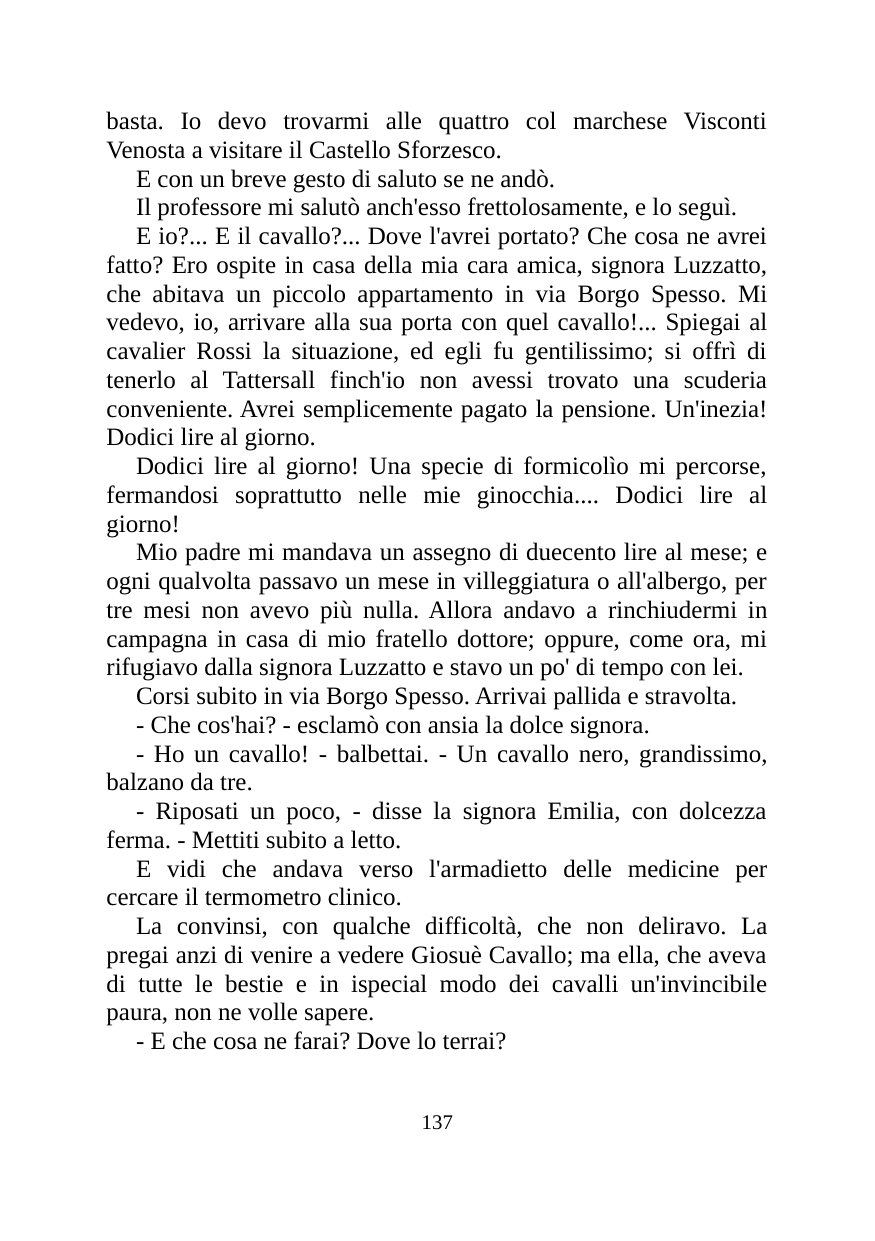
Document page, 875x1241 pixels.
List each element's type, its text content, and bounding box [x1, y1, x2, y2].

text Mio padre mi mandava un assegno di duecento lire al mese; e ogni qualvolta passavo un mese in villeggiatura o all'albergo, per tre mesi non avevo più nulla. Allora andavo a rinchiudermi in campagna in casa di mio fratello dottore; oppure, come ora, mi rifugiavo dalla signora Luzzatto e stavo un po' di tempo con lei. [106, 537, 768, 681]
text Il professore mi salutò anch'esso frettolosamente, e lo seguì. [106, 192, 768, 221]
text basta. Io devo trovarmi alle quattro col marchese Visconti Venosta a visitare il Castello Sforzesco. [106, 106, 768, 164]
text Corsi subito in via Borgo Spesso. Arrivai pallida e stravolta. [106, 681, 768, 710]
text - E che cosa ne farai? Dove lo terrai? [106, 1026, 768, 1055]
text E vidi che andava verso l'armadietto delle medicine per cercare il termometro clinico. [106, 854, 768, 911]
text Dodici lire al giorno! Una specie di formicolìo mi percorse, fermandosi soprattutto nelle mie ginocchia.... Dodici lire al giorno! [106, 451, 768, 537]
text - Che cos'hai? - esclamò con ansia la dolce signora. [106, 710, 768, 739]
text E con un breve gesto di saluto se ne andò. [106, 164, 768, 192]
text E io?... E il cavallo?... Dove l'avrei portato? Che cosa ne avrei fatto? Ero ospite in casa della mia cara amica, signora Luzzatto, che abitava un piccolo appartamento in via Borgo Spesso. Mi vedevo, io, arrivare alla sua porta con quel cavallo!... Spiegai al cavalier Rossi la situazione, ed egli fu gentilissimo; si offrì di tenerlo al Tattersall finch'io non avessi trovato una scuderia conveniente. Avrei semplicemente pagato la pensione. Un'inezia! Dodici lire al giorno. [106, 221, 768, 451]
text - Riposati un poco, - disse la signora Emilia, con dolcezza ferma. - Mettiti subito a letto. [106, 796, 768, 854]
text La convinsi, con qualche difficoltà, che non deliravo. La pregai anzi di venire a vedere Giosuè Cavallo; ma ella, che aveva di tutte le bestie e in ispecial modo dei cavalli un'invincibile paura, non ne volle sapere. [106, 911, 768, 1026]
text - Ho un cavallo! - balbettai. - Un cavallo nero, grandissimo, balzano da tre. [106, 739, 768, 796]
